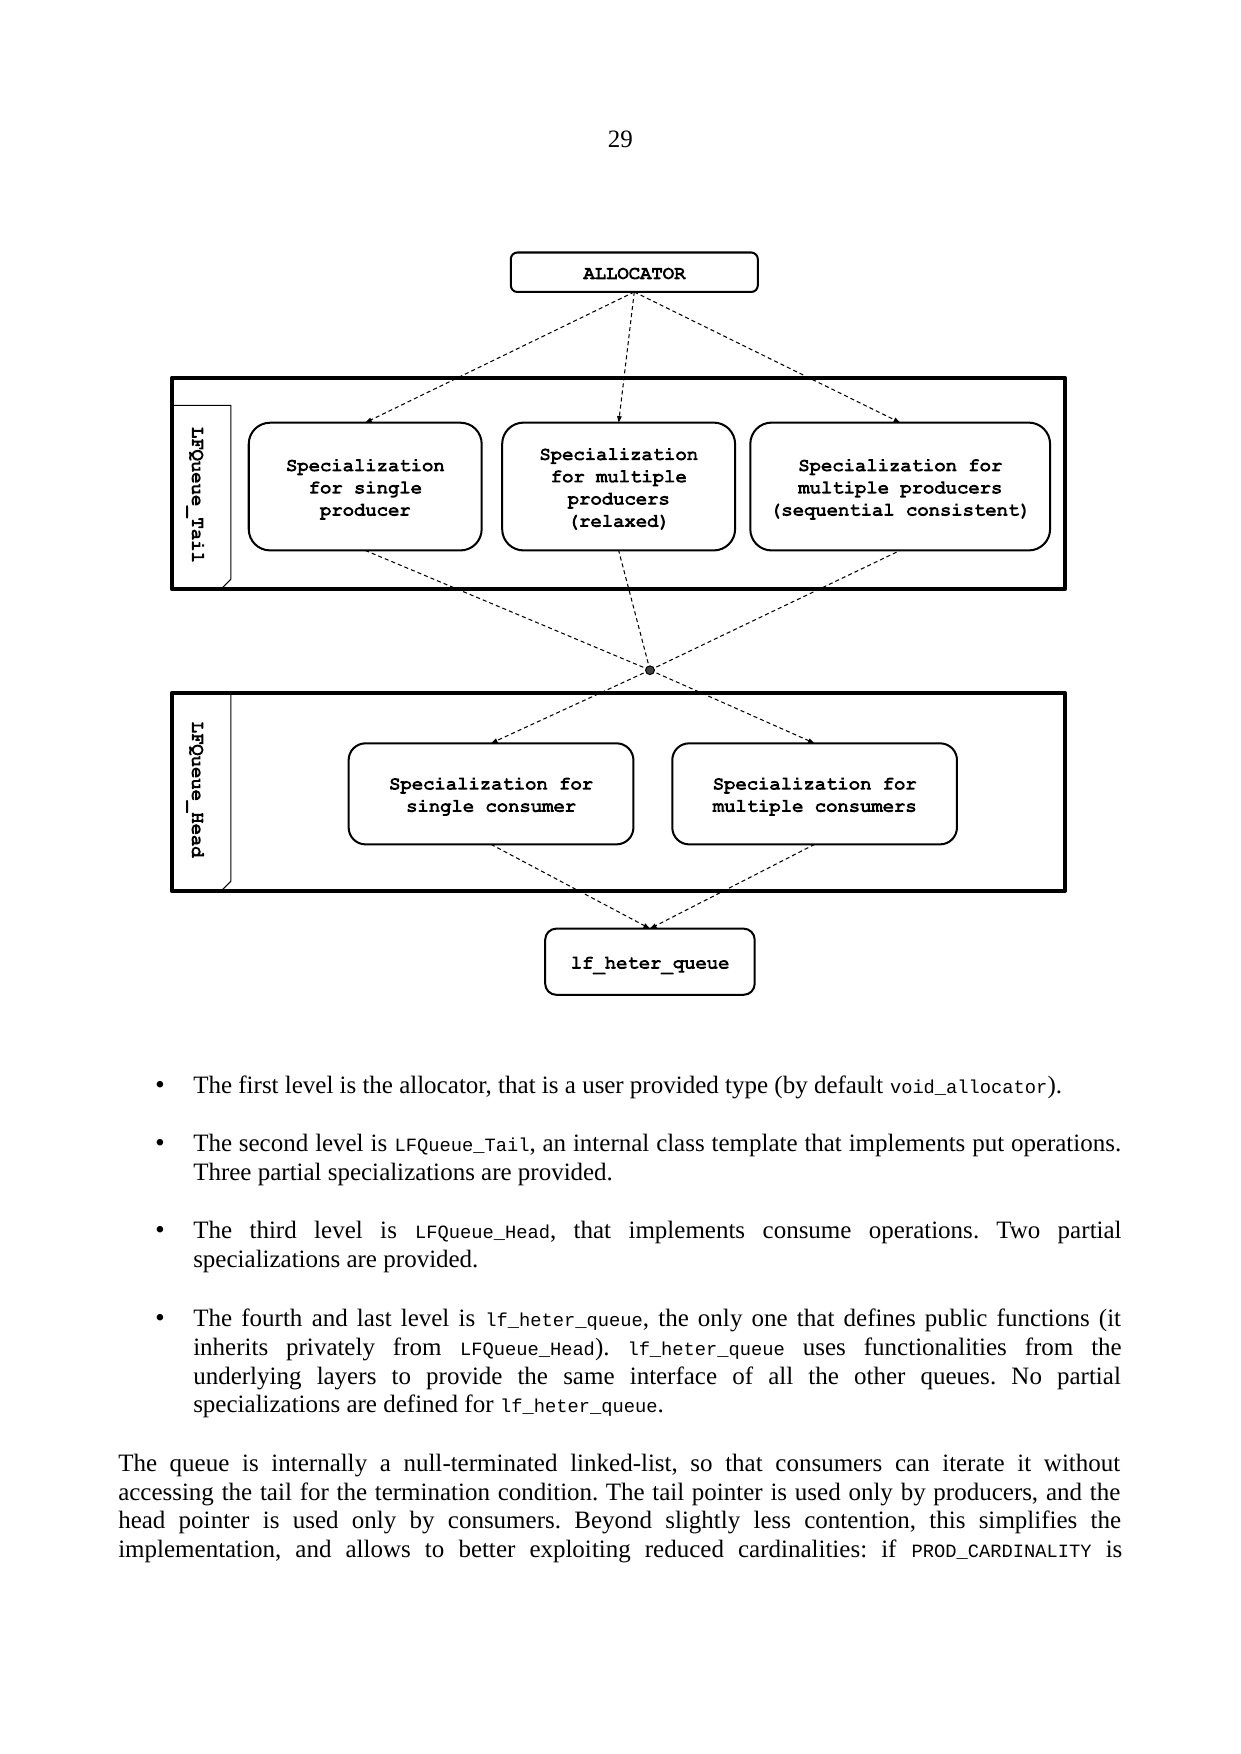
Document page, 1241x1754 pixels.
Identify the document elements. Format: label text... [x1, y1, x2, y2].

list The first level is the allocator, that is a user provided type (by default void_allocator). [156, 1070, 1122, 1099]
text The queue is internally a null-terminated linked-list, so that consumers can iterate it without accessing the tail for the termination condition. The tail pointer is used only by producers, and the head pointer is used only by consumers. Beyond slightly less contention, this simplifies the implementation, and allows to better exploiting reduced cardinalities: if PROD_CARDINALITY is [118, 1448, 1122, 1563]
list The third level is LFQueue_Head, that implements consume operations. Two partial specializations are provided. [156, 1216, 1122, 1273]
list The second level is LFQueue_Tail, an internal class template that implements put operations. Three partial specializations are provided. [156, 1128, 1122, 1186]
list The fourth and last level is lf_heter_queue, the only one that defines public functions (it inherits privately from LFQueue_Head). lf_heter_queue uses functionalities from the underlying layers to provide the same interface of all the other queues. No partial specializations are defined for lf_heter_queue. [156, 1303, 1122, 1418]
